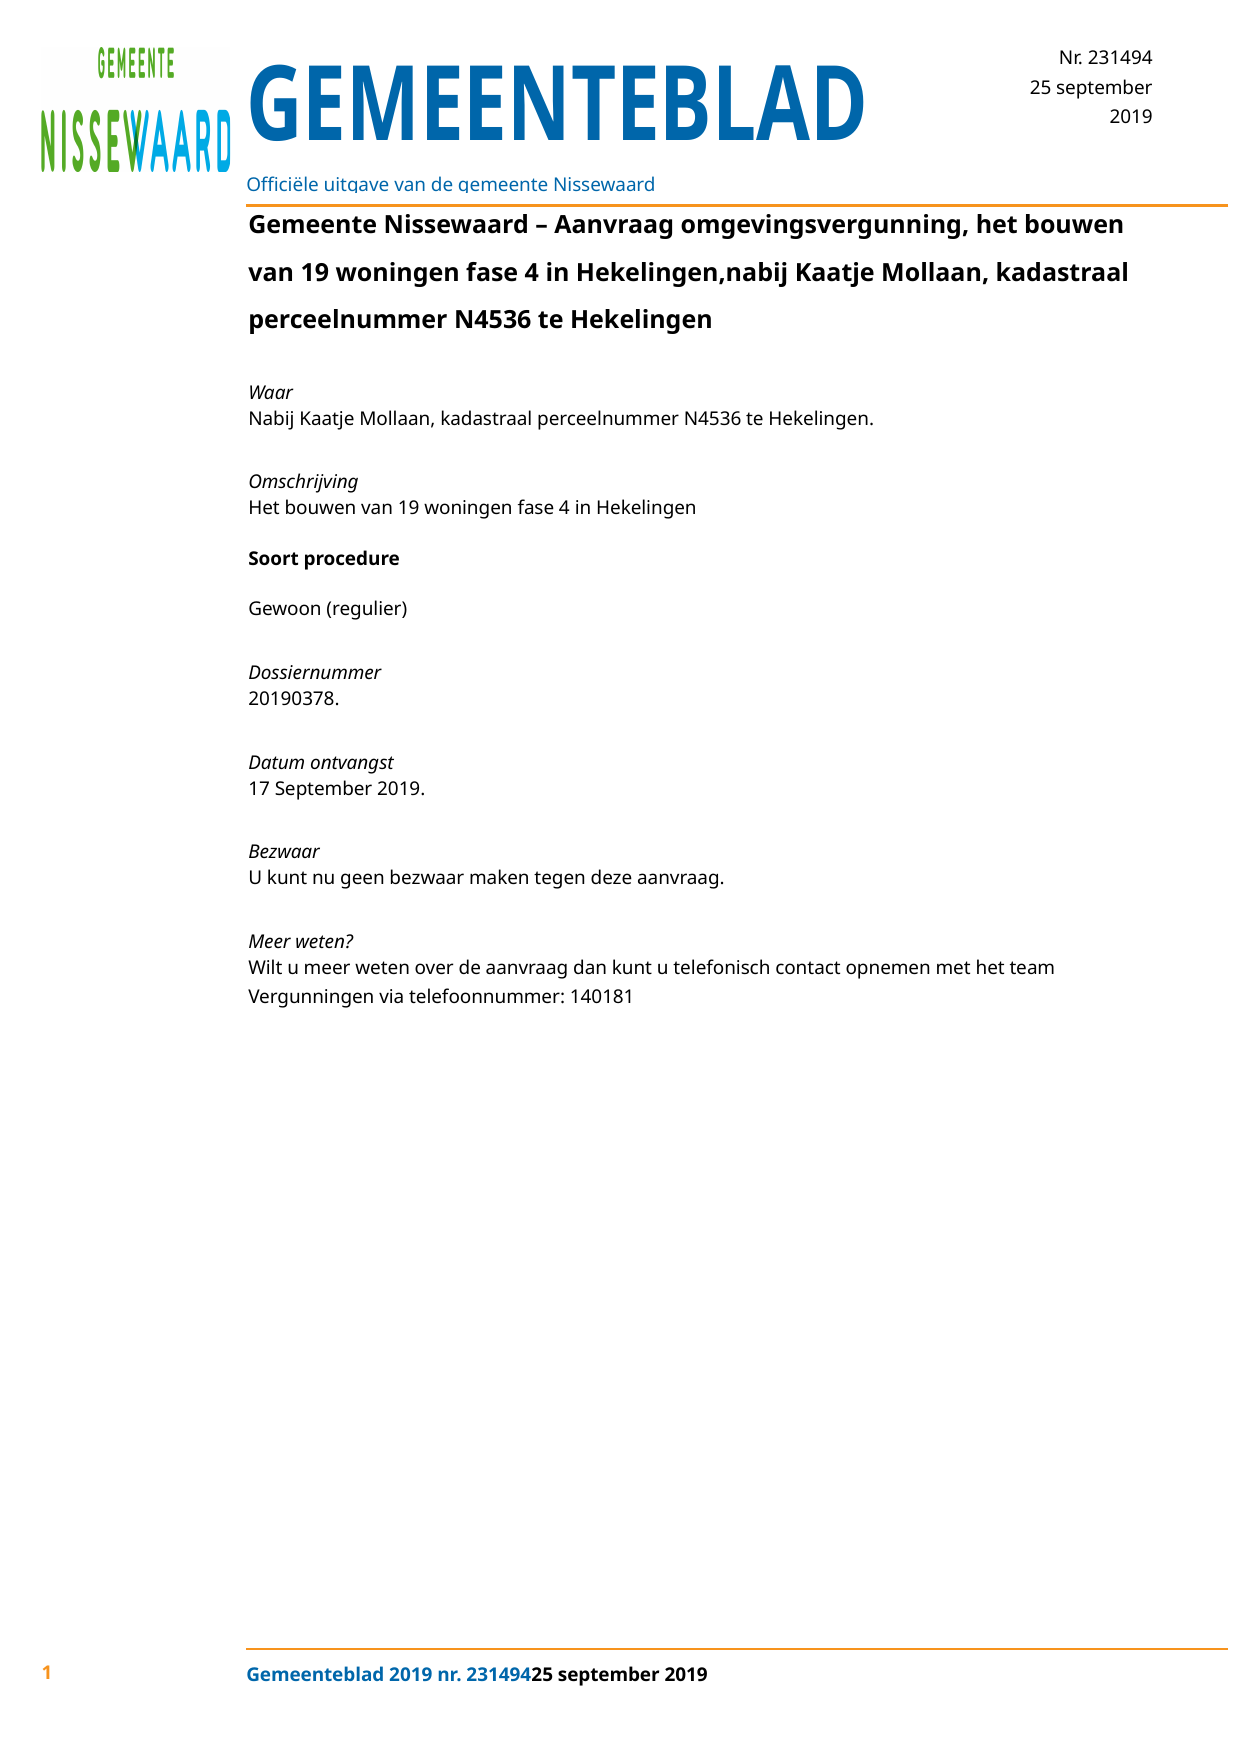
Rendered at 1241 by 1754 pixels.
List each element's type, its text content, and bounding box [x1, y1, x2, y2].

text Omschrijving [248, 469, 1152, 494]
picture [201, 122, 206, 138]
picture [200, 151, 206, 172]
text Nabij Kaatje Mollaan, kadastraal perceelnummer N4536 te Hekelingen. [248, 405, 1152, 431]
text Dossiernummer [248, 659, 1152, 685]
text Het bouwen van 19 woningen fase 4 in Hekelingen [248, 494, 1152, 520]
text Waar [248, 379, 1152, 405]
picture [222, 122, 227, 160]
text Datum ontvangst [248, 749, 1152, 775]
picture [176, 157, 187, 172]
text Soort procedure [248, 545, 1152, 571]
text 17 September 2019. [248, 775, 1152, 800]
text 20190378. [248, 685, 1152, 711]
text Gewoon (regulier) [248, 595, 1152, 621]
text Meer weten? [248, 928, 1152, 954]
text Wilt u meer weten over de aanvraag dan kunt u telefonisch contact opnemen met het team Vergunningen via telefoonnummer: 140181 [248, 954, 1152, 1009]
picture [154, 157, 165, 172]
text Bezwaar [248, 839, 1152, 864]
text Gemeente Nissewaard – Aanvraag omgevingsvergunning, het bouwen van 19 woningen fase 4 in Hekelingen,nabij Kaatje Mollaan, kadastraal perceelnummer N4536 te Hekelingen [248, 207, 1152, 336]
picture [41, 47, 231, 172]
text U kunt nu geen bezwaar maken tegen deze aanvraag. [248, 864, 1152, 890]
